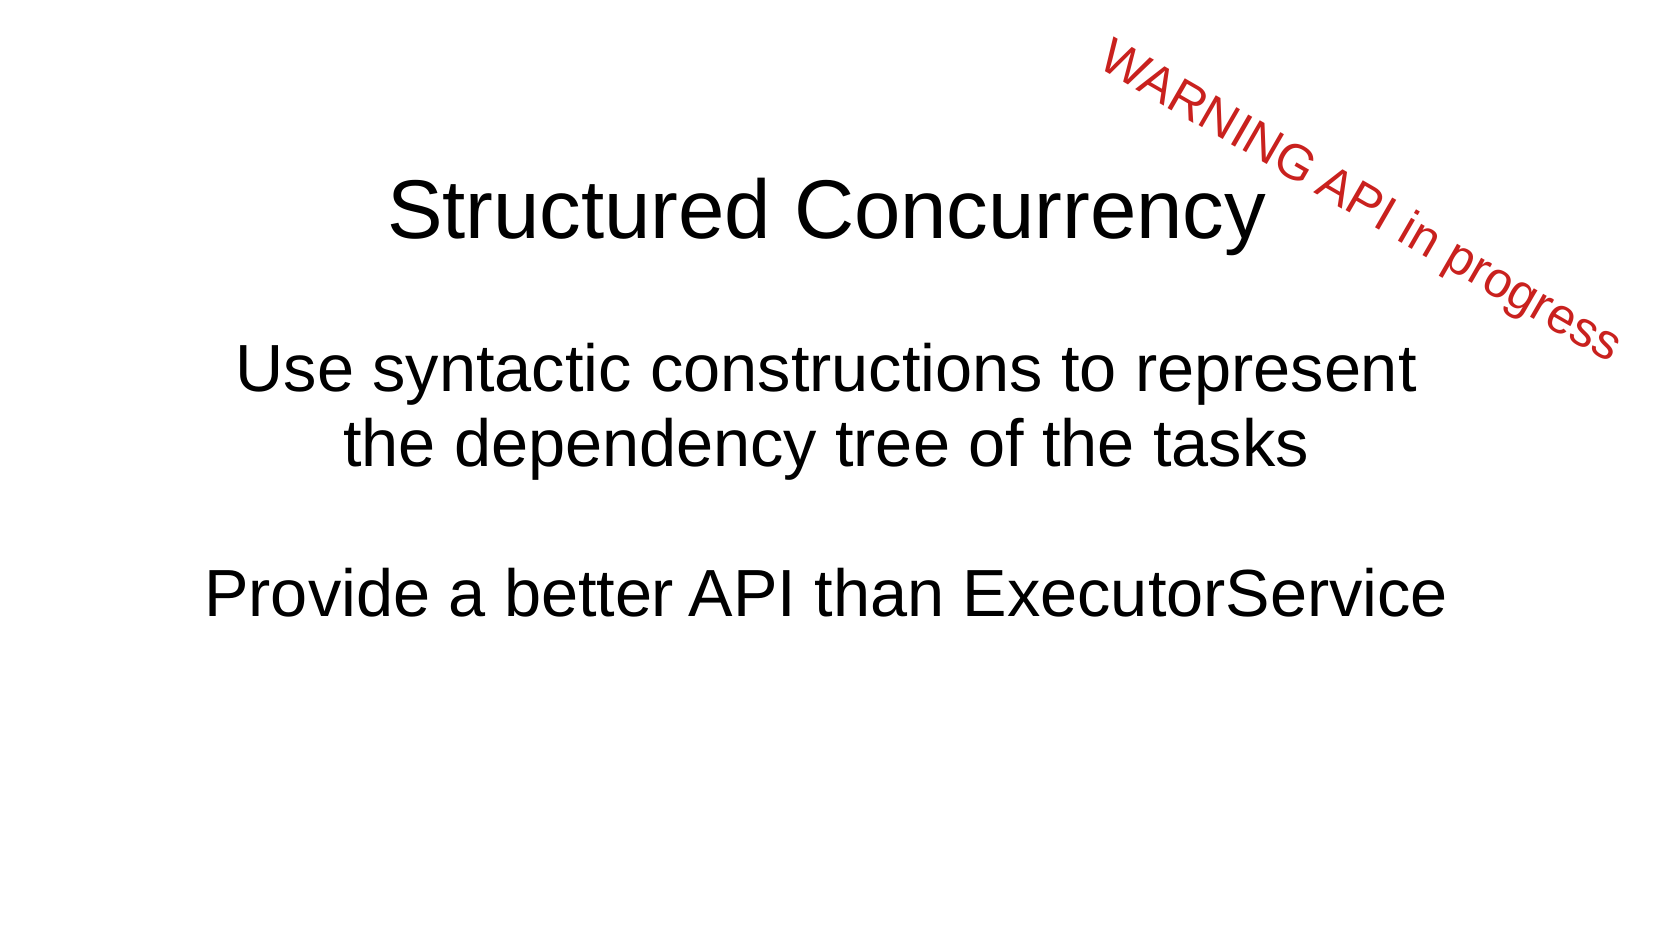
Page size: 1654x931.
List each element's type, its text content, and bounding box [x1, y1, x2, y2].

text_box WARNING API in progress [1074, 13, 1649, 387]
subtitle Structured Concurrency Use syntactic constructions to represent the dependency tree of the tasks Provide a better API than ExecutorService [82, 37, 1571, 757]
subtitle Structured Concurrency Use syntactic constructions to represent the dependency tree of the tasks Provide a better API than ExecutorService [1153, 37, 1571, 279]
